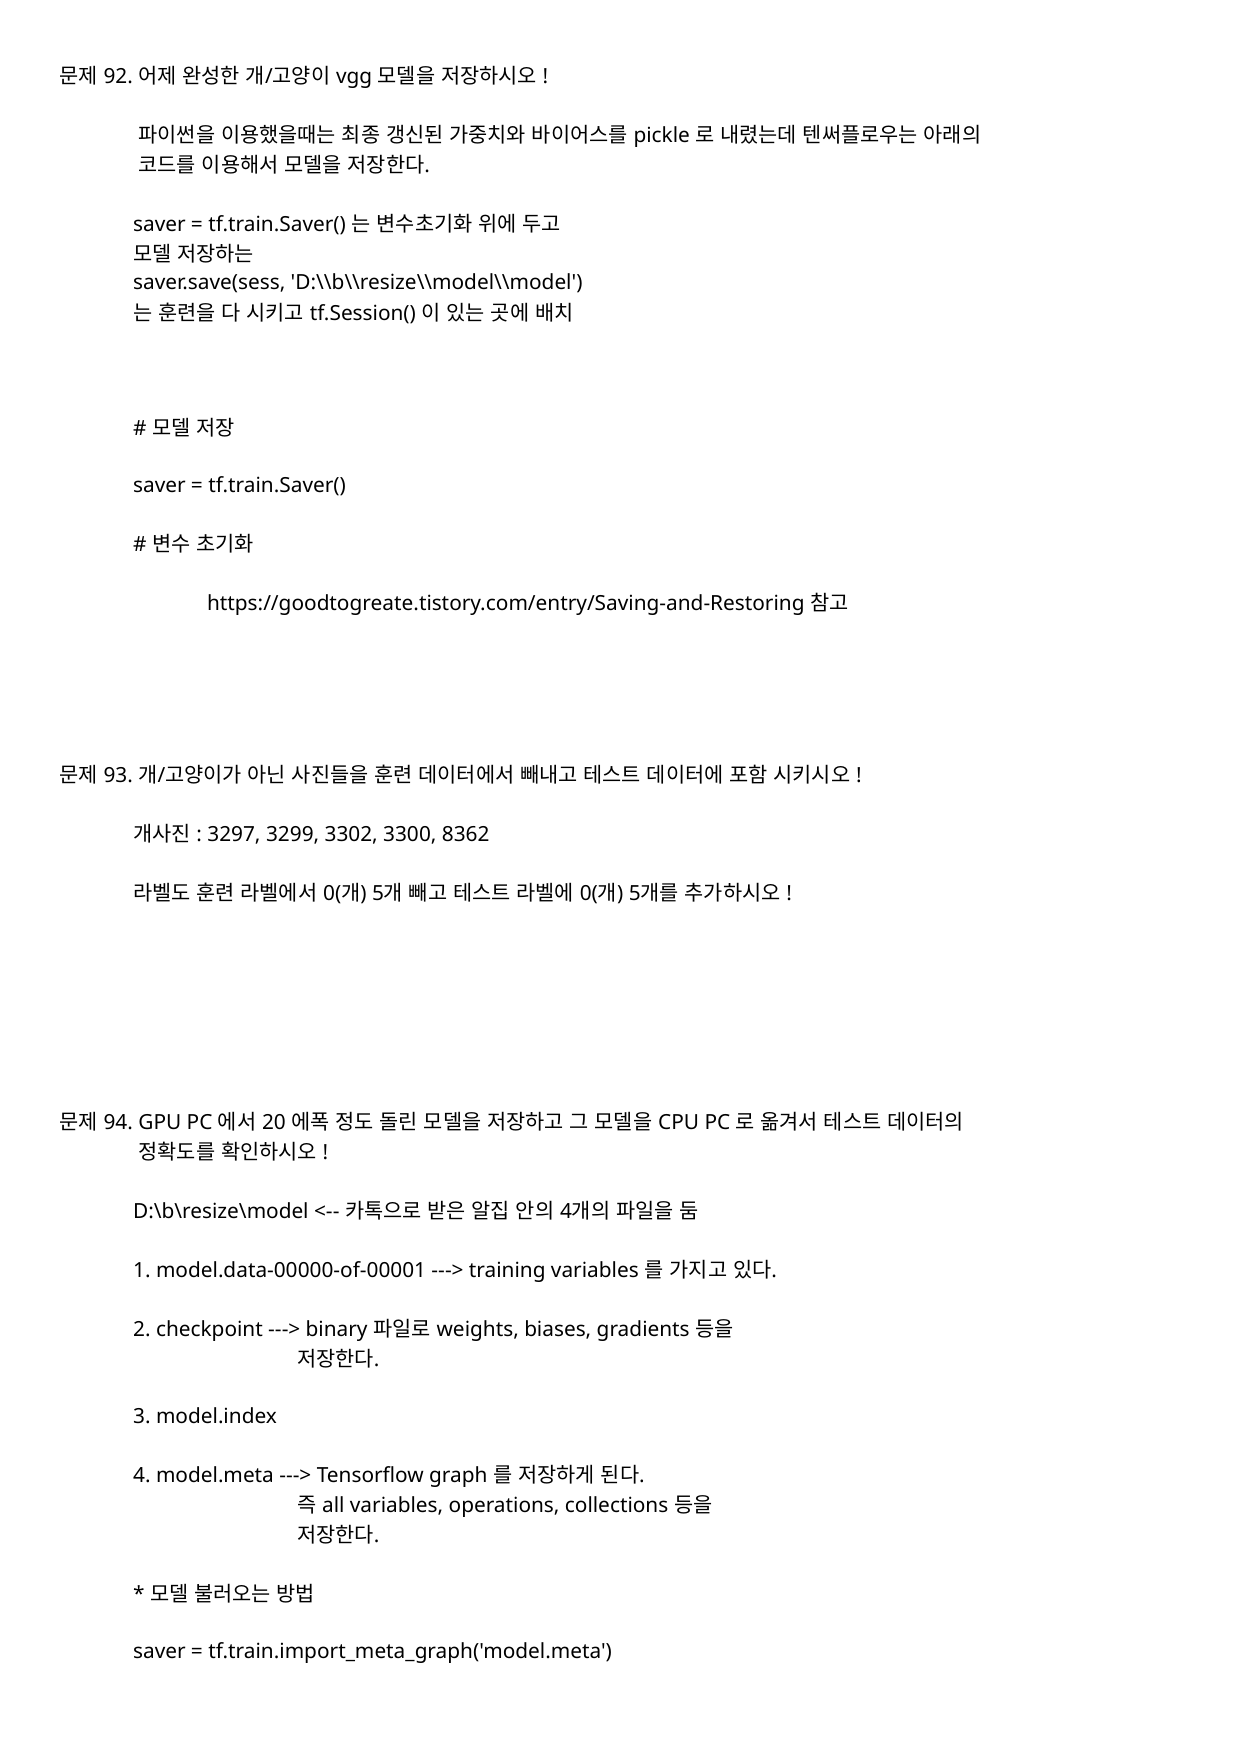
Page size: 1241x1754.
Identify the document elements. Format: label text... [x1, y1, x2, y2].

text 코드를 이용해서 모델을 저장한다. [59, 148, 1181, 178]
text 2. checkpoint ---> binary 파일로 weights, biases, gradients 등을 [59, 1312, 1181, 1342]
text 라벨도 훈련 라벨에서 0(개) 5개 빼고 테스트 라벨에 0(개) 5개를 추가하시오 ! [59, 876, 1181, 906]
text 3. model.index [59, 1401, 1181, 1429]
text 저장한다. [59, 1342, 1181, 1372]
text 문제 92. 어제 완성한 개/고양이 vgg 모델을 저장하시오 ! [59, 59, 1181, 89]
text 1. model.data-00000-of-00001 ---> training variables 를 가지고 있다. [59, 1253, 1181, 1283]
text saver = tf.train.Saver() [59, 470, 1181, 499]
text saver.save(sess, 'D:\\b\\resize\\model\\model') [59, 267, 1181, 296]
text 정확도를 확인하시오 ! [59, 1136, 1181, 1166]
text 문제 93. 개/고양이가 아닌 사진들을 훈련 데이터에서 빼내고 테스트 데이터에 포함 시키시오 ! [59, 758, 1181, 789]
text https://goodtogreate.tistory.com/entry/Saving-and-Restoring 참고 [59, 586, 1181, 616]
text 파이썬을 이용했을때는 최종 갱신된 가중치와 바이어스를 pickle 로 내렸는데 텐써플로우는 아래의 [59, 118, 1181, 148]
text 개사진 : 3297, 3299, 3302, 3300, 8362 [59, 817, 1181, 847]
text * 모델 불러오는 방법 [59, 1577, 1181, 1607]
text 문제 94. GPU PC 에서 20 에폭 정도 돌린 모델을 저장하고 그 모델을 CPU PC 로 옮겨서 테스트 데이터의 [59, 1105, 1181, 1136]
text 모델 저장하는 [59, 237, 1181, 267]
text 저장한다. [59, 1518, 1181, 1549]
text D:\b\resize\model <-- 카톡으로 받은 알집 안의 4개의 파일을 둠 [59, 1194, 1181, 1225]
text 즉 all variables, operations, collections 등을 [59, 1488, 1181, 1518]
text saver = tf.train.import_meta_graph('model.meta') [59, 1636, 1181, 1664]
text 는 훈련을 다 시키고 tf.Session() 이 있는 곳에 배치 [59, 296, 1181, 326]
text # 변수 초기화 [59, 527, 1181, 557]
text 4. model.meta ---> Tensorflow graph 를 저장하게 된다. [59, 1458, 1181, 1488]
text # 모델 저장 [59, 412, 1181, 442]
text saver = tf.train.Saver() 는 변수초기화 위에 두고 [59, 207, 1181, 237]
